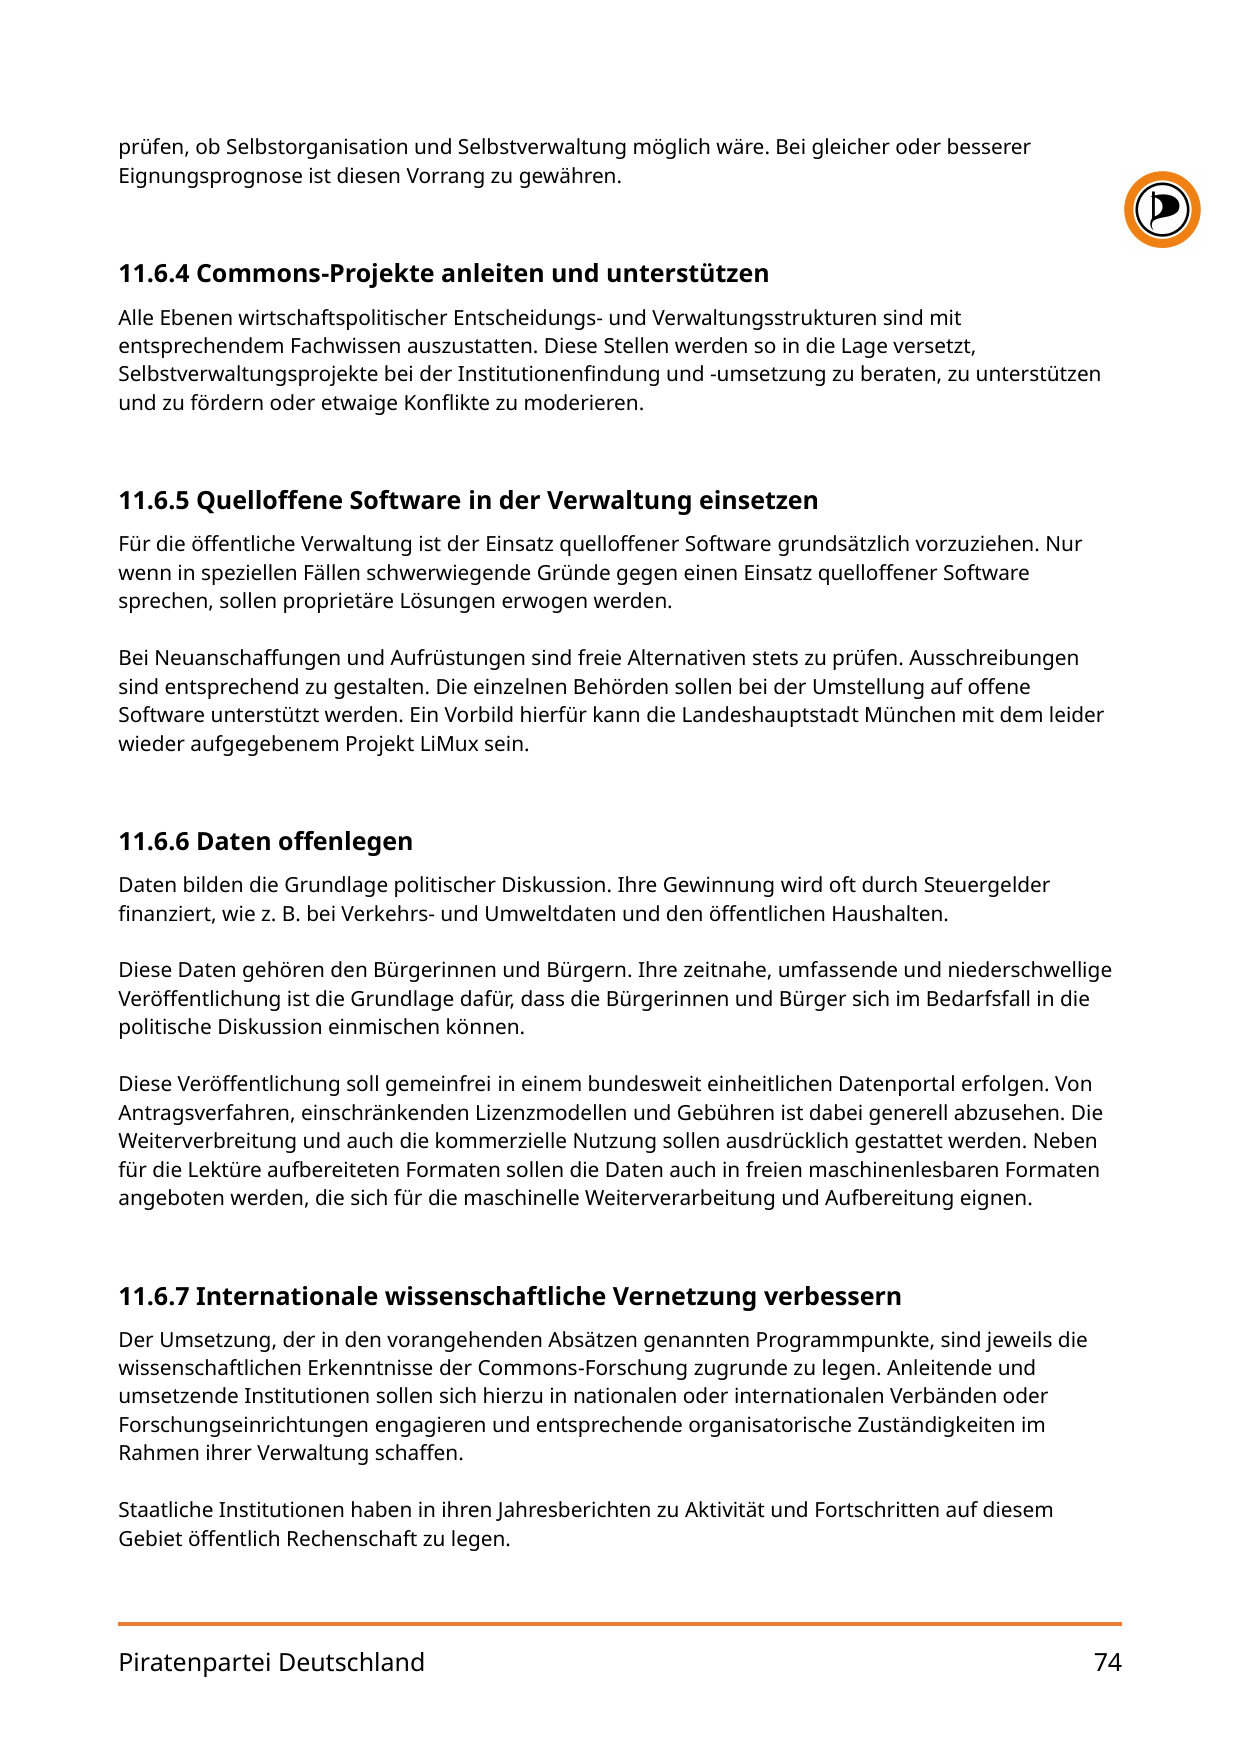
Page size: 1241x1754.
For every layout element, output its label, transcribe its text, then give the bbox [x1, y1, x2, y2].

subtitle 11.6.4 Commons-Projekte anleiten und unterstützen [118, 256, 1122, 290]
text prüfen, ob Selbstorganisation und Selbstverwaltung möglich wäre. Bei gleicher oder besserer Eignungsprognose ist diesen Vorrang zu gewähren. [118, 132, 1122, 189]
text Diese Veröffentlichung soll gemeinfrei in einem bundesweit einheitlichen Datenportal erfolgen. Von Antragsverfahren, einschränkenden Lizenzmodellen und Gebühren ist dabei generell abzusehen. Die Weiterverbreitung und auch die kommerzielle Nutzung sollen ausdrücklich gestattet werden. Neben für die Lektüre aufbereiteten Formaten sollen die Daten auch in freien maschinenlesbaren Formaten angeboten werden, die sich für die maschinelle Weiterverarbeitung und Aufbereitung eignen. [118, 1069, 1122, 1212]
subtitle 11.6.6 Daten offenlegen [118, 824, 1122, 858]
text Der Umsetzung, der in den vorangehenden Absätzen genannten Programmpunkte, sind jeweils die wissenschaftlichen Erkenntnisse der Commons-Forschung zugrunde zu legen. Anleitende und umsetzende Institutionen sollen sich hierzu in nationalen oder internationalen Verbänden oder Forschungseinrichtungen engagieren und entsprechende organisatorische Zuständigkeiten im Rahmen ihrer Verwaltung schaffen. [118, 1325, 1122, 1467]
text Diese Daten gehören den Bürgerinnen und Bürgern. Ihre zeitnahe, umfassende und niederschwellige Veröffentlichung ist die Grundlage dafür, dass die Bürgerinnen und Bürger sich im Bedarfsfall in die politische Diskussion einmischen können. [118, 956, 1122, 1041]
subtitle 11.6.7 Internationale wissenschaftliche Vernetzung verbessern [118, 1278, 1122, 1312]
subtitle 11.6.5 Quelloffene Software in der Verwaltung einsetzen [118, 483, 1122, 517]
text Daten bilden die Grundlage politischer Diskussion. Ihre Gewinnung wird oft durch Steuergelder finanziert, wie z. B. bei Verkehrs- und Umweltdaten und den öffentlichen Haushalten. [118, 870, 1122, 927]
text Staatliche Institutionen haben in ihren Jahresberichten zu Aktivität und Fortschritten auf diesem Gebiet öffentlich Rechenschaft zu legen. [118, 1495, 1122, 1552]
text Alle Ebenen wirtschaftspolitischer Entscheidungs- und Verwaltungsstrukturen sind mit entsprechendem Fachwissen auszustatten. Diese Stellen werden so in die Lage versetzt, Selbstverwaltungsprojekte bei der Institutionenfindung und -umsetzung zu beraten, zu unterstützen und zu fördern oder etwaige Konflikte zu moderieren. [118, 303, 1122, 416]
text Für die öffentliche Verwaltung ist der Einsatz quelloffener Software grundsätzlich vorzuziehen. Nur wenn in speziellen Fällen schwerwiegende Gründe gegen einen Einsatz quelloffener Software sprechen, sollen proprietäre Lösungen erwogen werden. [118, 529, 1122, 615]
text Bei Neuanschaffungen und Aufrüstungen sind freie Alternativen stets zu prüfen. Ausschreibungen sind entsprechend zu gestalten. Die einzelnen Behörden sollen bei der Umstellung auf offene Software unterstützt werden. Ein Vorbild hierfür kann die Landeshauptstadt München mit dem leider wieder aufgegebenem Projekt LiMux sein. [118, 643, 1122, 757]
